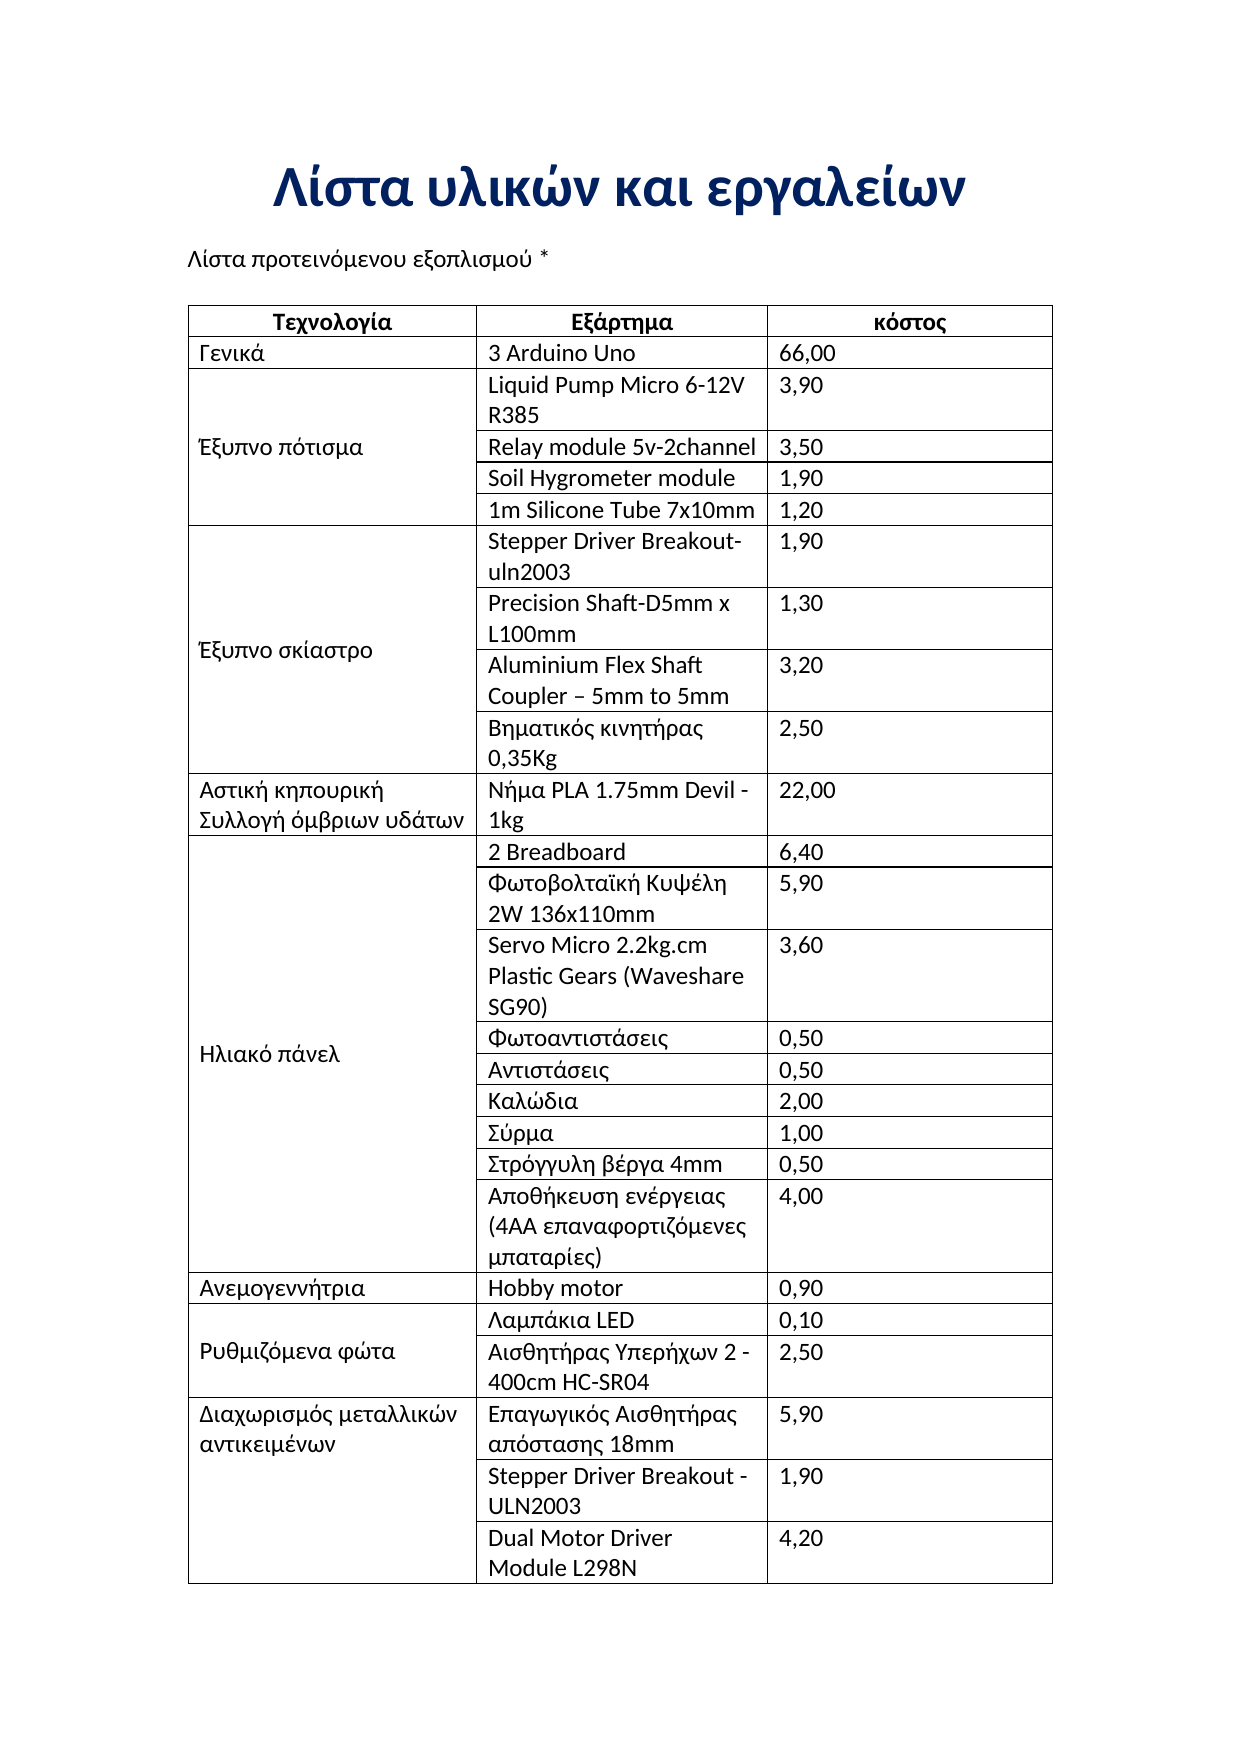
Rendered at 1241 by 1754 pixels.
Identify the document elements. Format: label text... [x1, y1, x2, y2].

table_cell Διαχωρισμός μεταλλικών αντικειμένων [189, 1398, 476, 1583]
table_cell 1,90 [768, 463, 1052, 493]
table_cell Ηλιακό πάνελ [189, 836, 476, 1272]
table_cell 3,90 [768, 369, 1052, 430]
table_cell 1,30 [768, 588, 1052, 649]
table_cell 2 Breadboard [477, 836, 767, 866]
table_cell 0,10 [768, 1304, 1052, 1335]
table_cell Αστική κηπουρική Συλλογή όμβριων υδάτων [189, 774, 476, 835]
table_cell Αποθήκευση ενέργειας (4ΑΑ επαναφορτιζόμενες μπαταρίες) [477, 1180, 767, 1272]
table_cell 2,50 [768, 712, 1052, 773]
table_cell Βηματικός κινητήρας 0,35Kg [477, 712, 767, 773]
table_cell Στρόγγυλη βέργα 4mm [477, 1149, 767, 1179]
table_cell Φωτοαντιστάσεις [477, 1022, 767, 1053]
table_cell Αισθητήρας Υπερήχων 2 - 400cm HC-SR04 [477, 1336, 767, 1397]
table_cell Αντιστάσεις [477, 1054, 767, 1084]
table_cell Έξυπνο σκίαστρο [189, 526, 476, 773]
table_cell Φωτοβολταϊκή Κυψέλη 2W 136x110mm [477, 868, 767, 928]
table_cell Γενικά [189, 337, 476, 368]
table_cell 1,90 [768, 1460, 1052, 1521]
table_cell 3,60 [768, 930, 1052, 1021]
table_cell 2,00 [768, 1085, 1052, 1116]
table_cell Επαγωγικός Αισθητήρας απόστασης 18mm [477, 1398, 767, 1459]
table_cell Stepper Driver Breakout-uln2003 [477, 526, 767, 587]
table_cell 0,50 [768, 1022, 1052, 1053]
table_cell 66,00 [768, 337, 1052, 368]
table_cell Dual Motor Driver Module L298N [477, 1522, 767, 1583]
table_cell Hobby motor [477, 1273, 767, 1303]
table_cell Νήμα PLA 1.75mm Devil - 1kg [477, 774, 767, 835]
table_cell Σύρμα [477, 1117, 767, 1147]
table_cell Liquid Pump Micro 6-12V R385 [477, 369, 767, 430]
table_cell 4,20 [768, 1522, 1052, 1583]
table_cell 1,00 [768, 1117, 1052, 1147]
table_cell Servo Micro 2.2kg.cm Plastic Gears (Waveshare SG90) [477, 930, 767, 1021]
table_cell 6,40 [768, 836, 1052, 866]
table_cell 0,50 [768, 1149, 1052, 1179]
table_cell 4,00 [768, 1180, 1052, 1272]
table_cell 3,50 [768, 431, 1052, 461]
table_cell 3,20 [768, 650, 1052, 711]
table_cell Stepper Driver Breakout - ULN2003 [477, 1460, 767, 1521]
table_cell 1,20 [768, 494, 1052, 524]
table_cell Soil Hygrometer module [477, 463, 767, 493]
table_header Εξάρτημα [477, 306, 767, 336]
table_cell 22,00 [768, 774, 1052, 835]
table_header κόστος [768, 306, 1052, 336]
table_cell Relay module 5v-2channel [477, 431, 767, 461]
table_cell Ρυθμιζόμενα φώτα [189, 1304, 476, 1397]
table_cell 1,90 [768, 526, 1052, 587]
table_cell 3 Arduino Uno [477, 337, 767, 368]
table_cell 5,90 [768, 868, 1052, 928]
table_header Τεχνολογία [189, 306, 476, 336]
table_cell Λαμπάκια LED [477, 1304, 767, 1335]
text Λίστα προτεινόμενου εξοπλισμού * [187, 243, 1053, 274]
table_cell Precision Shaft-D5mm x L100mm [477, 588, 767, 649]
table_cell Aluminium Flex Shaft Coupler – 5mm to 5mm [477, 650, 767, 711]
table_cell 2,50 [768, 1336, 1052, 1397]
text Λίστα υλικών και εργαλείων [187, 150, 1053, 221]
table_cell 5,90 [768, 1398, 1052, 1459]
table_cell Έξυπνο πότισμα [189, 369, 476, 524]
table_cell 0,50 [768, 1054, 1052, 1084]
table_cell Καλώδια [477, 1085, 767, 1116]
table_cell 0,90 [768, 1273, 1052, 1303]
table_cell Ανεμογεννήτρια [189, 1273, 476, 1303]
table_cell 1m Silicone Tube 7x10mm [477, 494, 767, 524]
